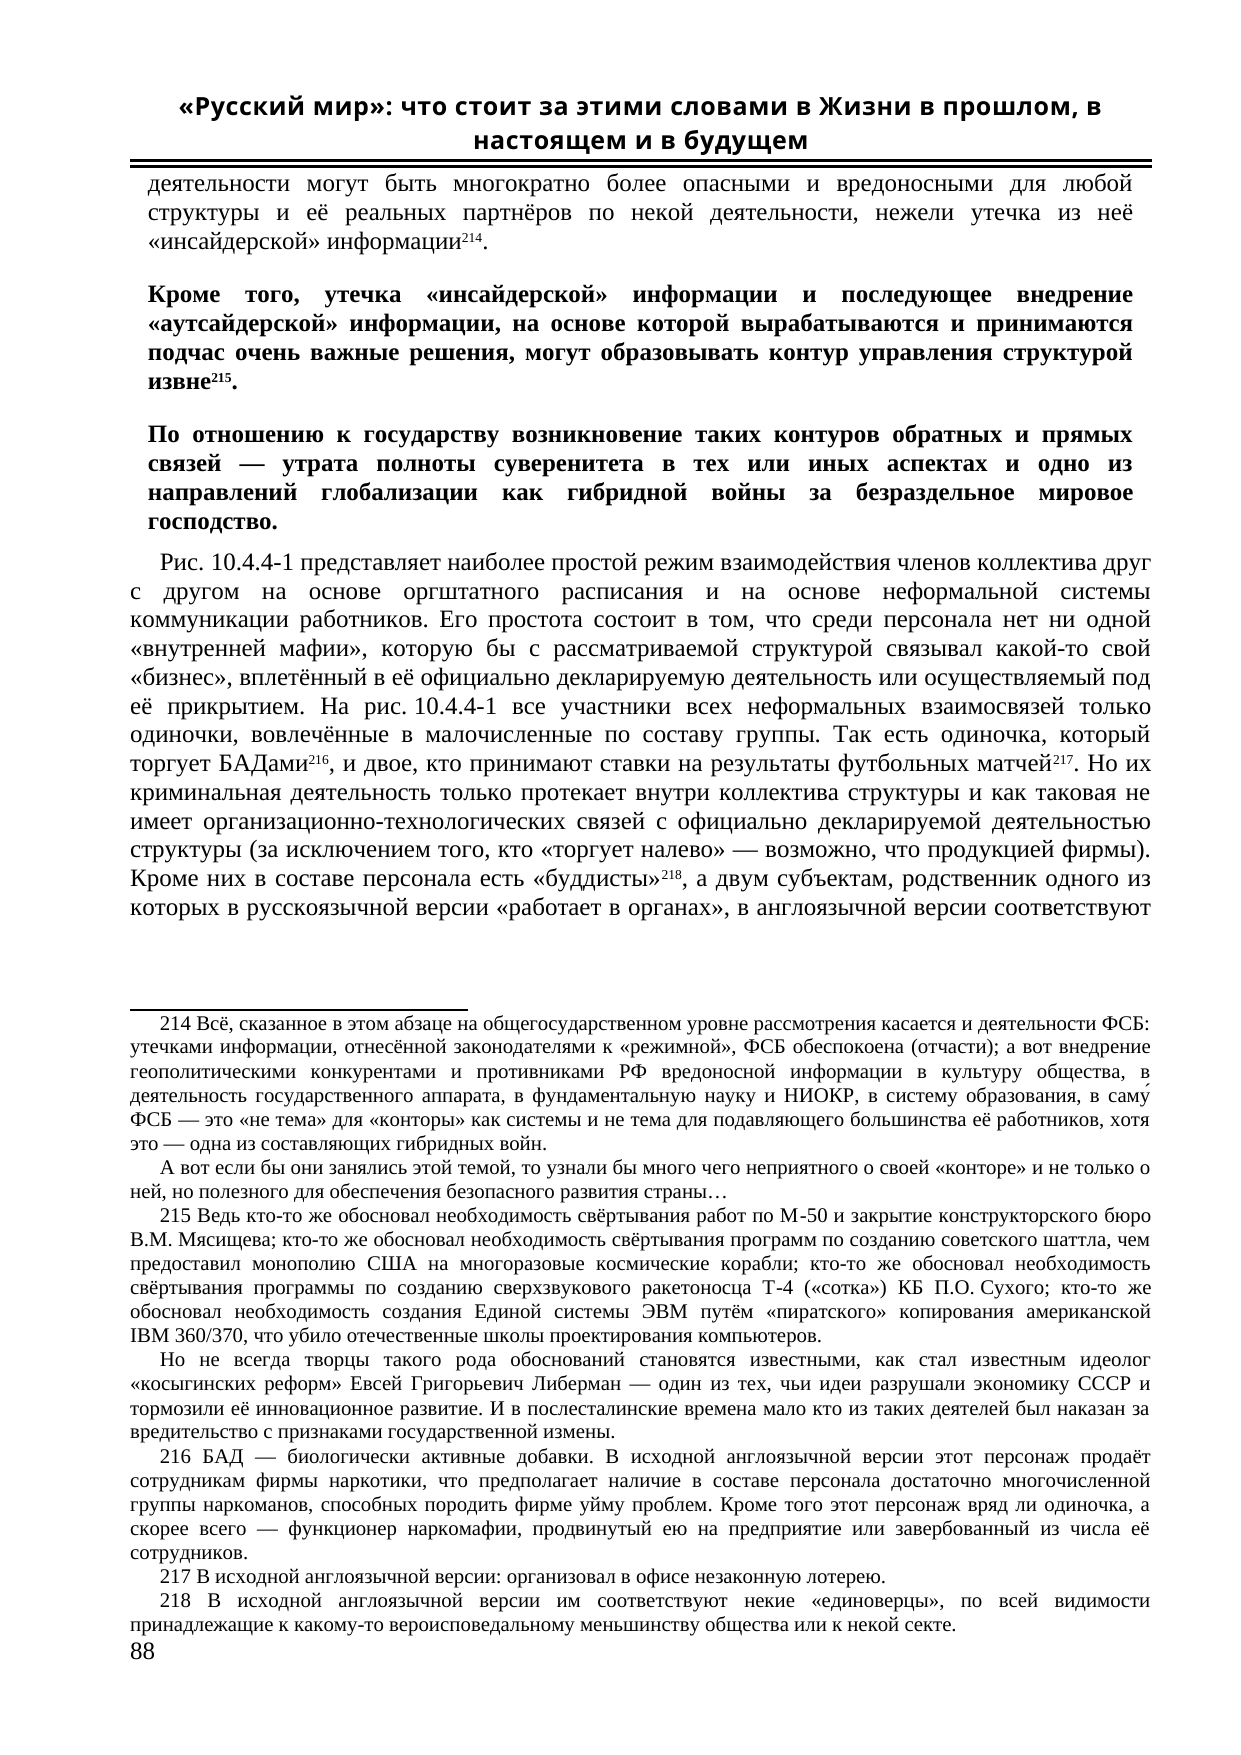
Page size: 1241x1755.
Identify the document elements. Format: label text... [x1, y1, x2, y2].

text Всё, сказанное в этом абзаце на общегосударственном уровне рассмотрения касается и деятельности ФСБ: утечками информации, отнесённой законодателями к «режимной», ФСБ обеспокоена (отчасти); а вот внедрение геополитическими конкурентами и противниками РФ вредоносной информации в культуру общества, в деятельность государственного аппарата, в фундаментальную науку и НИОКР, в систему образования, в саму́ ФСБ — это «не тема» для «конторы» как системы и не тема для подавляющего большинства её работников, хотя это — одна из составляющих гибридных войн. [130, 1010, 1152, 1155]
text В исходной англоязычной версии им соответствуют некие «единоверцы», по всей видимости принадлежащие к какому-то вероисповедальному меньшинству общества или к некой секте. [130, 1588, 1152, 1636]
text БАД — биологически активные добавки. В исходной англоязычной версии этот персонаж продаёт сотрудникам фирмы наркотики, что предполагает наличие в составе персонала достаточно многочисленной группы наркоманов, способных породить фирме уйму проблем. Кроме того этот персонаж вряд ли одиночка, а скорее всего — функционер наркомафии, продвинутый ею на предприятие или завербованный из числа её сотрудников. [130, 1443, 1152, 1564]
text А вот если бы они занялись этой темой, то узнали бы много чего неприятного о своей «конторе» и не только о ней, но полезного для обеспечения безопасного развития страны… [130, 1155, 1152, 1203]
text Кроме того, утечка «инсайдерской» информации и последующее внедрение «аутсайдерской» информации, на основе которой вырабатываются и принимаются подчас очень важные решения, могут образовывать контур управления структурой извне. [148, 279, 1134, 394]
text По отношению к государству возникновение таких контуров обратных и прямых связей — утрата полноты суверенитета в тех или иных аспектах и одно из направлений глобализации как гибридной войны за безраздельное мировое господство. [148, 419, 1134, 534]
text В исходной англоязычной версии: организовал в офисе незаконную лотерею. [130, 1564, 1152, 1588]
text Но не всегда творцы такого рода обоснований становятся известными, как стал известным идеолог «косыгинских реформ» Евсей Григорьевич Либерман — один из тех, чьи идеи разрушали экономику СССР и тормозили её инновационное развитие. И в послесталинские времена мало кто из таких деятелей был наказан за вредительство с признаками государственной измены. [130, 1347, 1152, 1443]
text Рис. 10.4.4‑1 представляет наиболее простой режим взаимодействия членов коллектива друг с другом на основе оргштатного расписания и на основе неформальной системы коммуникации работников. Его простота состоит в том, что среди персонала нет ни одной «внутренней мафии», которую бы с рассматриваемой структурой связывал какой-то свой «бизнес», вплетённый в её официально декларируемую деятельность или осуществляемый под её прикрытием. На рис. 10.4.4‑1 все участники всех неформальных взаимосвязей только одиночки, вовлечённые в малочисленные по составу группы. Так есть одиночка, который торгует БАДами, и двое, кто принимают ставки на результаты футбольных матчей. Но их криминальная деятельность только протекает внутри коллектива структуры и как таковая не имеет организационно-техно­ло­гических связей с официально декларируемой деятельностью структуры (за исключением того, кто «торгует налево» — возможно, что продукцией фирмы). Кроме них в составе персонала есть «буддисты», а двум субъектам, родственник одного из которых в русскоязычной версии «работает в органах», в англоязычной версии соответствуют [130, 547, 1152, 949]
text Ведь кто-то же обосновал необходимость свёртывания работ по М‑50 и закрытие конструкторского бюро В.М. Мясищева; кто-то же обосновал необходимость свёртывания программ по созданию советского шаттла, чем предоставил монополию США на многоразовые космические корабли; кто-то же обосновал необходимость свёртывания программы по созданию сверхзвукового ракетоносца Т‑4 («сотка») КБ П.О. Сухого; кто-то же обосновал необходимость создания Единой системы ЭВМ путём «пиратского» копирования американской IBM 360/370, что убило отечественные школы проектирования компьютеров. [130, 1203, 1152, 1347]
text деятельности могут быть многократно более опасными и вредоносными для любой структуры и её реальных партнёров по некой деятельности, нежели утечка из неё «инсайдерской» информации. [148, 168, 1134, 254]
